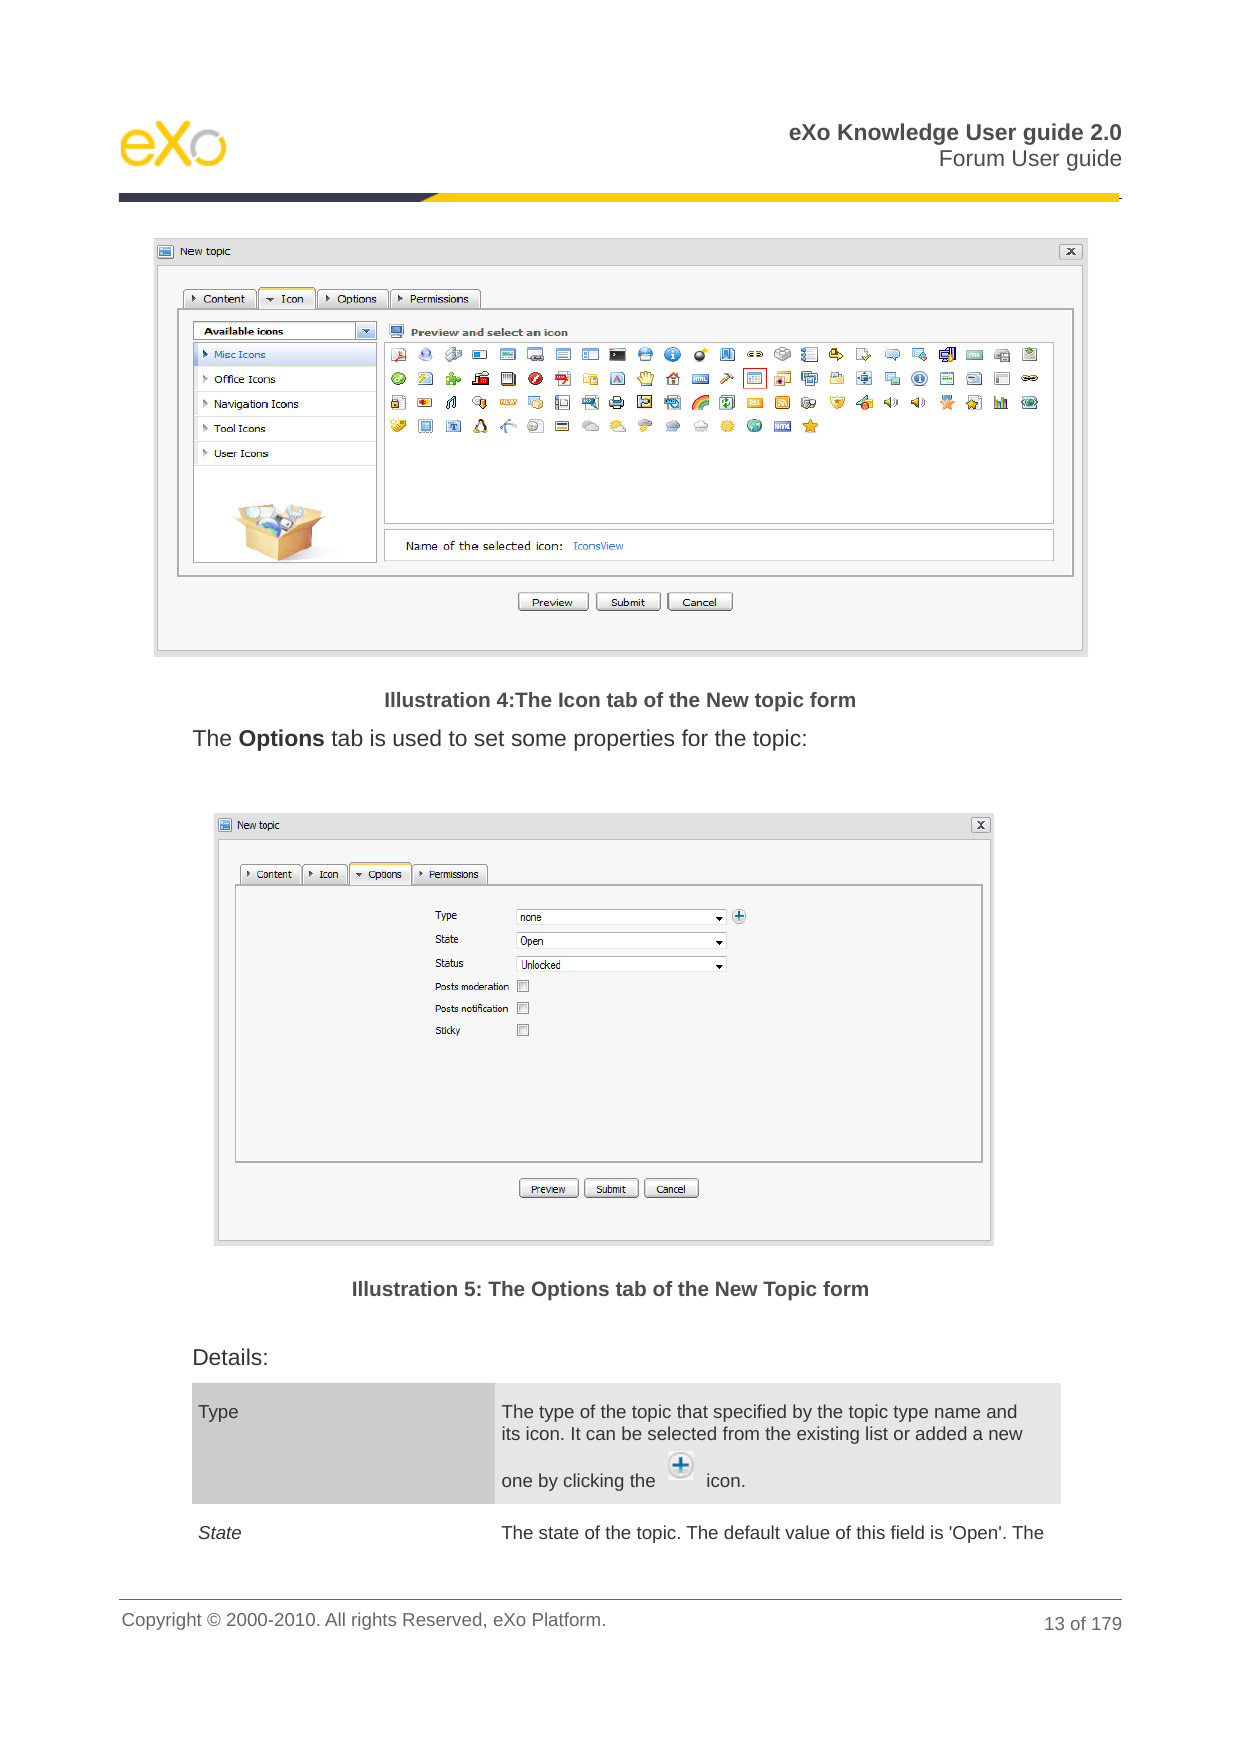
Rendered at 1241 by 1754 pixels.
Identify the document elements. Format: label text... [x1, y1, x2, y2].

text The Options tab is used to set some properties for the topic: [144, 228, 1122, 751]
table_header Type [192, 1383, 495, 1504]
text Details: [118, 1344, 1122, 1370]
picture [668, 1451, 694, 1480]
table_cell State [192, 1504, 495, 1567]
text Illustration 4:The Icon tab of the New topic form [144, 657, 1096, 712]
table_cell The state of the topic. The default value of this field is 'Open'. The [495, 1504, 1061, 1567]
table_header The type of the topic that specified by the topic type name and its icon. It can be selected from the existing list or added a new one by clicking the icon. [495, 1383, 1061, 1504]
picture [118, 193, 1119, 202]
picture [153, 238, 1089, 657]
picture [213, 813, 994, 1246]
text Illustration 5: The Options tab of the New Topic form [161, 1246, 1060, 1301]
picture [120, 120, 227, 167]
